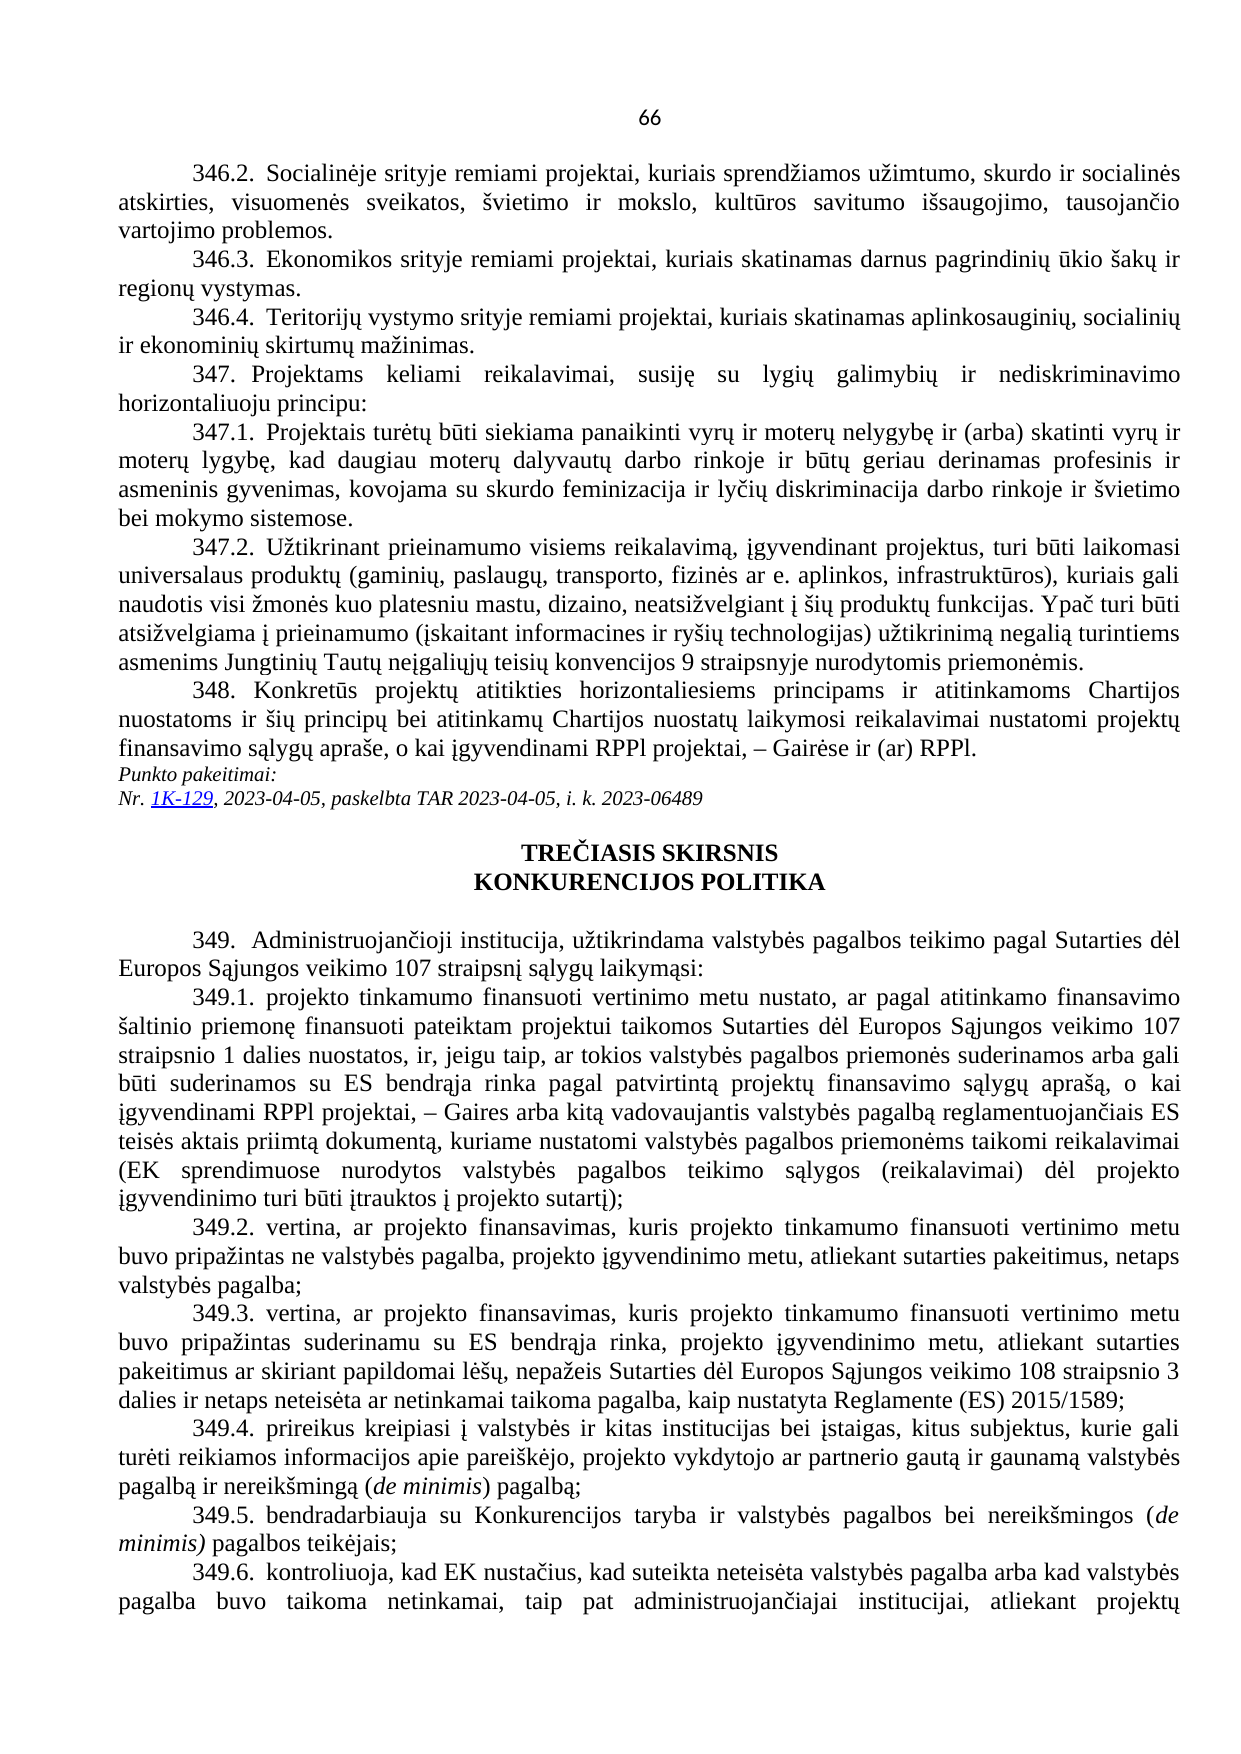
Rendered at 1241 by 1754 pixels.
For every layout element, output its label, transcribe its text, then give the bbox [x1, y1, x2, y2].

text 348. Konkretūs projektų atitikties horizontaliesiems principams ir atitinkamoms Chartijos nuostatoms ir šių principų bei atitinkamų Chartijos nuostatų laikymosi reikalavimai nustatomi projektų finansavimo sąlygų apraše, o kai įgyvendinami RPPl projektai, – Gairėse ir (ar) RPPl. [118, 675, 1181, 762]
text 349.4. prireikus kreipiasi į valstybės ir kitas institucijas bei įstaigas, kitus subjektus, kurie gali turėti reikiamos informacijos apie pareiškėjo, projekto vykdytojo ar partnerio gautą ir gaunamą valstybės pagalbą ir nereikšmingą (de minimis) pagalbą; [118, 1413, 1181, 1500]
text 349.5. bendradarbiauja su Konkurencijos taryba ir valstybės pagalbos bei nereikšmingos (de minimis) pagalbos teikėjais; [118, 1500, 1181, 1557]
text 349. Administruojančioji institucija, užtikrindama valstybės pagalbos teikimo pagal Sutarties dėl Europos Sąjungos veikimo 107 straipsnį sąlygų laikymąsi: [118, 925, 1181, 982]
text 347.1. Projektais turėtų būti siekiama panaikinti vyrų ir moterų nelygybę ir (arba) skatinti vyrų ir moterų lygybę, kad daugiau moterų dalyvautų darbo rinkoje ir būtų geriau derinamas profesinis ir asmeninis gyvenimas, kovojama su skurdo feminizacija ir lyčių diskriminacija darbo rinkoje ir švietimo bei mokymo sistemose. [118, 417, 1181, 532]
text 349.3. vertina, ar projekto finansavimas, kuris projekto tinkamumo finansuoti vertinimo metu buvo pripažintas suderinamu su ES bendrąja rinka, projekto įgyvendinimo metu, atliekant sutarties pakeitimus ar skiriant papildomai lėšų, nepažeis Sutarties dėl Europos Sąjungos veikimo 108 straipsnio 3 dalies ir netaps neteisėta ar netinkamai taikoma pagalba, kaip nustatyta Reglamente (ES) 2015/1589; [118, 1298, 1181, 1413]
text 349.6. kontroliuoja, kad EK nustačius, kad suteikta neteisėta valstybės pagalba arba kad valstybės pagalba buvo taikoma netinkamai, taip pat administruojančiajai institucijai, atliekant projektų [118, 1557, 1181, 1615]
text 346.4. Teritorijų vystymo srityje remiami projektai, kuriais skatinamas aplinkosauginių, socialinių ir ekonominių skirtumų mažinimas. [118, 302, 1181, 359]
text 346.3. Ekonomikos srityje remiami projektai, kuriais skatinamas darnus pagrindinių ūkio šakų ir regionų vystymas. [118, 244, 1181, 302]
text 349.2. vertina, ar projekto finansavimas, kuris projekto tinkamumo finansuoti vertinimo metu buvo pripažintas ne valstybės pagalba, projekto įgyvendinimo metu, atliekant sutarties pakeitimus, netaps valstybės pagalba; [118, 1212, 1181, 1298]
subtitle TREČIASIS SKIRSNIS [118, 838, 1181, 867]
text 347.2. Užtikrinant prieinamumo visiems reikalavimą, įgyvendinant projektus, turi būti laikomasi universalaus produktų (gaminių, paslaugų, transporto, fizinės ar e. aplinkos, infrastruktūros), kuriais gali naudotis visi žmonės kuo platesniu mastu, dizaino, neatsižvelgiant į šių produktų funkcijas. Ypač turi būti atsižvelgiama į prieinamumo (įskaitant informacines ir ryšių technologijas) užtikrinimą negalią turintiems asmenims Jungtinių Tautų neįgaliųjų teisių konvencijos 9 straipsnyje nurodytomis priemonėmis. [118, 532, 1181, 675]
text 349.1. projekto tinkamumo finansuoti vertinimo metu nustato, ar pagal atitinkamo finansavimo šaltinio priemonę finansuoti pateiktam projektui taikomos Sutarties dėl Europos Sąjungos veikimo 107 straipsnio 1 dalies nuostatos, ir, jeigu taip, ar tokios valstybės pagalbos priemonės suderinamos arba gali būti suderinamos su ES bendrąja rinka pagal patvirtintą projektų finansavimo sąlygų aprašą, o kai įgyvendinami RPPl projektai, – Gaires arba kitą vadovaujantis valstybės pagalbą reglamentuojančiais ES teisės aktais priimtą dokumentą, kuriame nustatomi valstybės pagalbos priemonėms taikomi reikalavimai (EK sprendimuose nurodytos valstybės pagalbos teikimo sąlygos (reikalavimai) dėl projekto įgyvendinimo turi būti įtrauktos į projekto sutartį); [118, 982, 1181, 1212]
subtitle KONKURENCIJOS POLITIKA [118, 867, 1181, 896]
text 347. Projektams keliami reikalavimai, susiję su lygių galimybių ir nediskriminavimo horizontaliuoju principu: [118, 359, 1181, 417]
text Punkto pakeitimai: [118, 762, 1181, 786]
text Nr. 1K-129, 2023-04-05, paskelbta TAR 2023-04-05, i. k. 2023-06489 [118, 786, 1181, 810]
text 346.2. Socialinėje srityje remiami projektai, kuriais sprendžiamos užimtumo, skurdo ir socialinės atskirties, visuomenės sveikatos, švietimo ir mokslo, kultūros savitumo išsaugojimo, tausojančio vartojimo problemos. [118, 158, 1181, 244]
